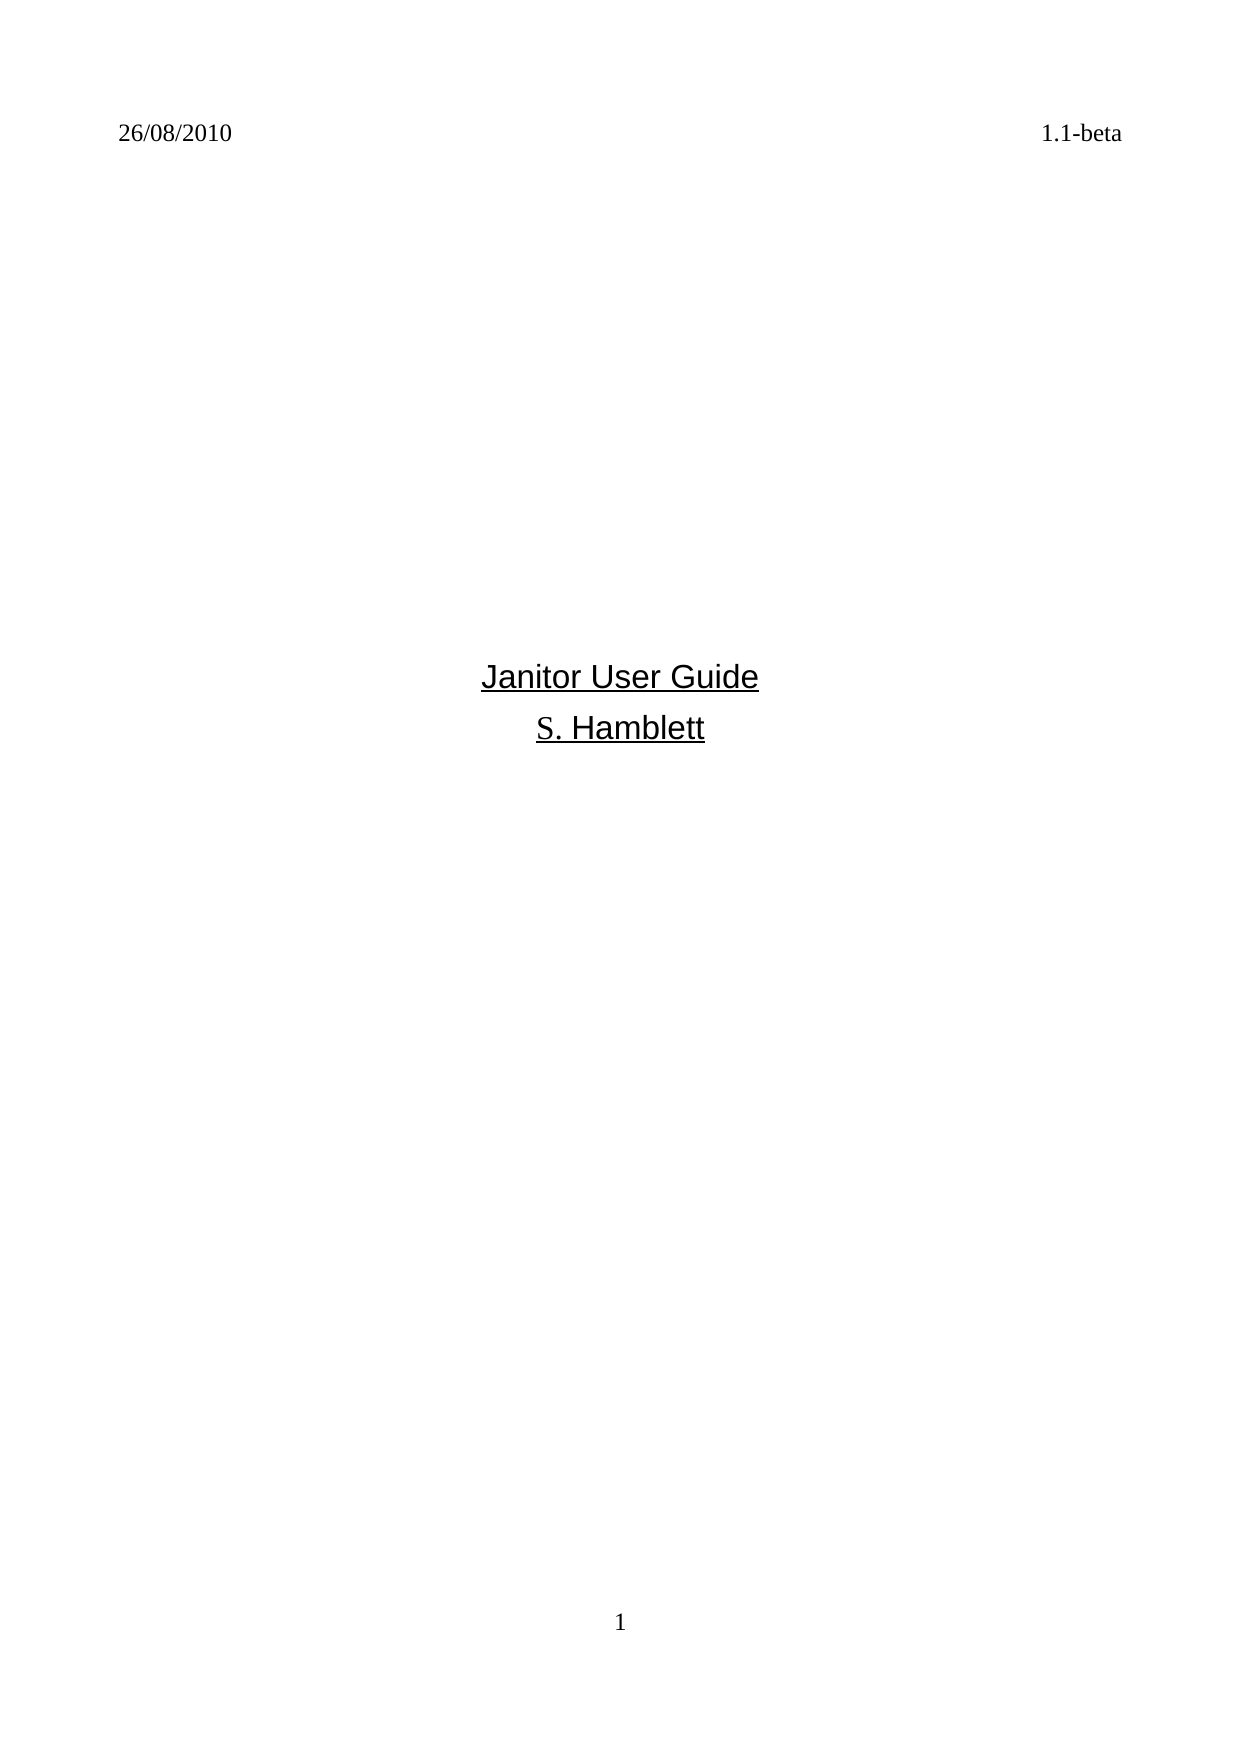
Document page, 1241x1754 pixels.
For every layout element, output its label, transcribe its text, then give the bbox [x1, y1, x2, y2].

text S. Hamblett [118, 708, 1122, 746]
subtitle Janitor User Guide [118, 657, 1122, 695]
